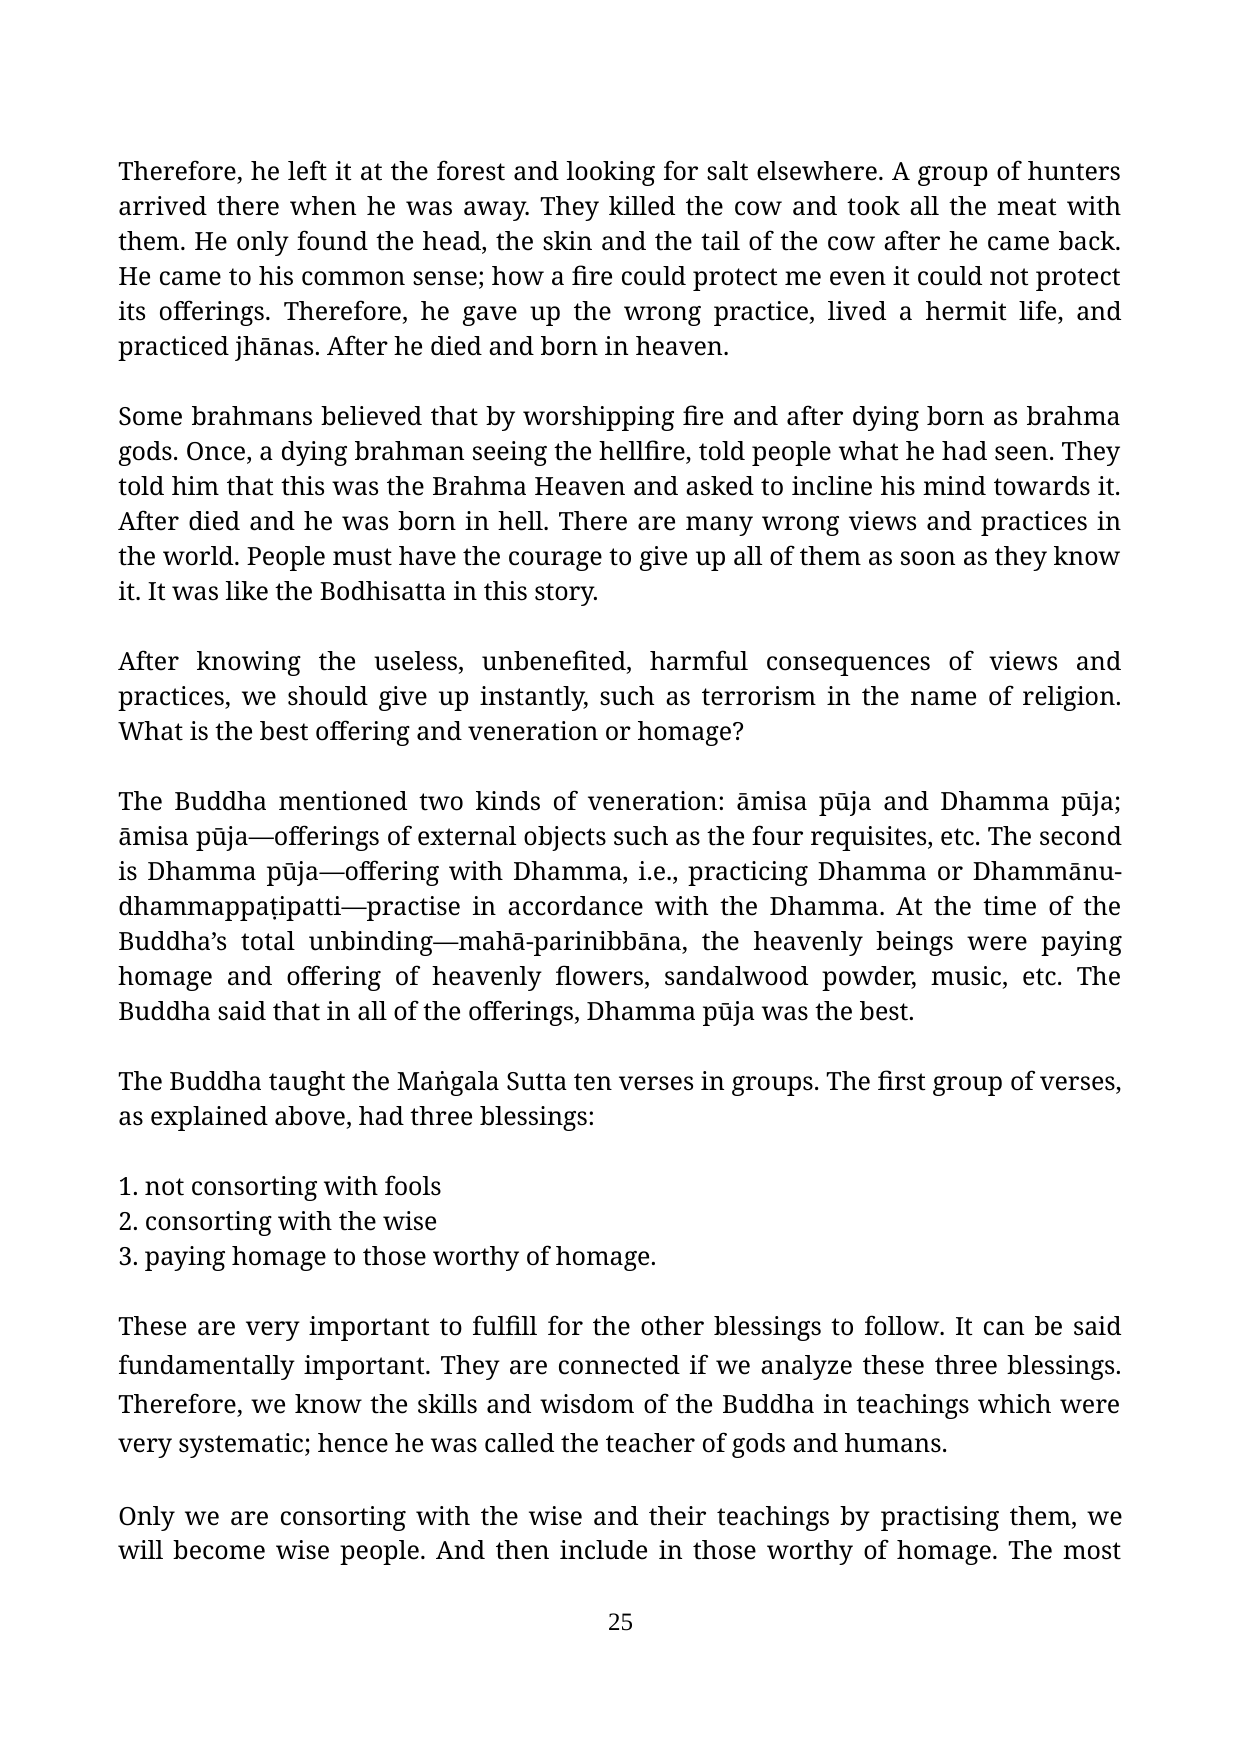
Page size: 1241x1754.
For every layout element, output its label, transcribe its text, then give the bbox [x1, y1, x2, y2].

text The Buddha mentioned two kinds of veneration: āmisa pūja and Dhamma pūja; āmisa pūja—offerings of external objects such as the four requisites, etc. The second is Dhamma pūja—offering with Dhamma, i.e., practicing Dhamma or Dhammānu-dhammappaṭipatti—practise in accordance with the Dhamma. At the time of the Buddha’s total unbinding—mahā-parinibbāna, the heavenly beings were paying homage and offering of heavenly flowers, sandalwood powder, music, etc. The Buddha said that in all of the offerings, Dhamma pūja was the best. The Buddha taught the Maṅgala Sutta ten verses in groups. The first group of verses, as explained above, had three blessings: [118, 783, 1122, 1133]
text These are very important to fulfill for the other blessings to follow. It can be said fundamentally important. They are connected if we analyze these three blessings. Therefore, we know the skills and wisdom of the Buddha in teachings which were very systematic; hence he was called the teacher of gods and humans. [118, 1308, 1122, 1460]
text Only we are consorting with the wise and their teachings by practising them, we will become wise people. And then include in those worthy of homage. The most [118, 1499, 1122, 1567]
text 3. paying homage to those worthy of homage. [118, 1238, 1122, 1273]
text Therefore, he left it at the forest and looking for salt elsewhere. A group of hunters arrived there when he was away. They killed the cow and took all the meat with them. He only found the head, the skin and the tail of the cow after he came back. He came to his common sense; how a fire could protect me even it could not protect its offerings. Therefore, he gave up the wrong practice, lived a hermit life, and practiced jhānas. After he died and born in heaven. Some brahmans believed that by worshipping fire and after dying born as brahma gods. Once, a dying brahman seeing the hellfire, told people what he had seen. They told him that this was the Brahma Heaven and asked to incline his mind towards it. After died and he was born in hell. There are many wrong views and practices in the world. People must have the courage to give up all of them as soon as they know it. It was like the Bodhisatta in this story. After knowing the useless, unbenefited, harmful consequences of views and practices, we should give up instantly, such as terrorism in the name of religion. What is the best offering and veneration or homage? [118, 118, 1122, 748]
text 1. not consorting with fools [118, 1168, 1122, 1203]
text 2. consorting with the wise [118, 1203, 1122, 1238]
